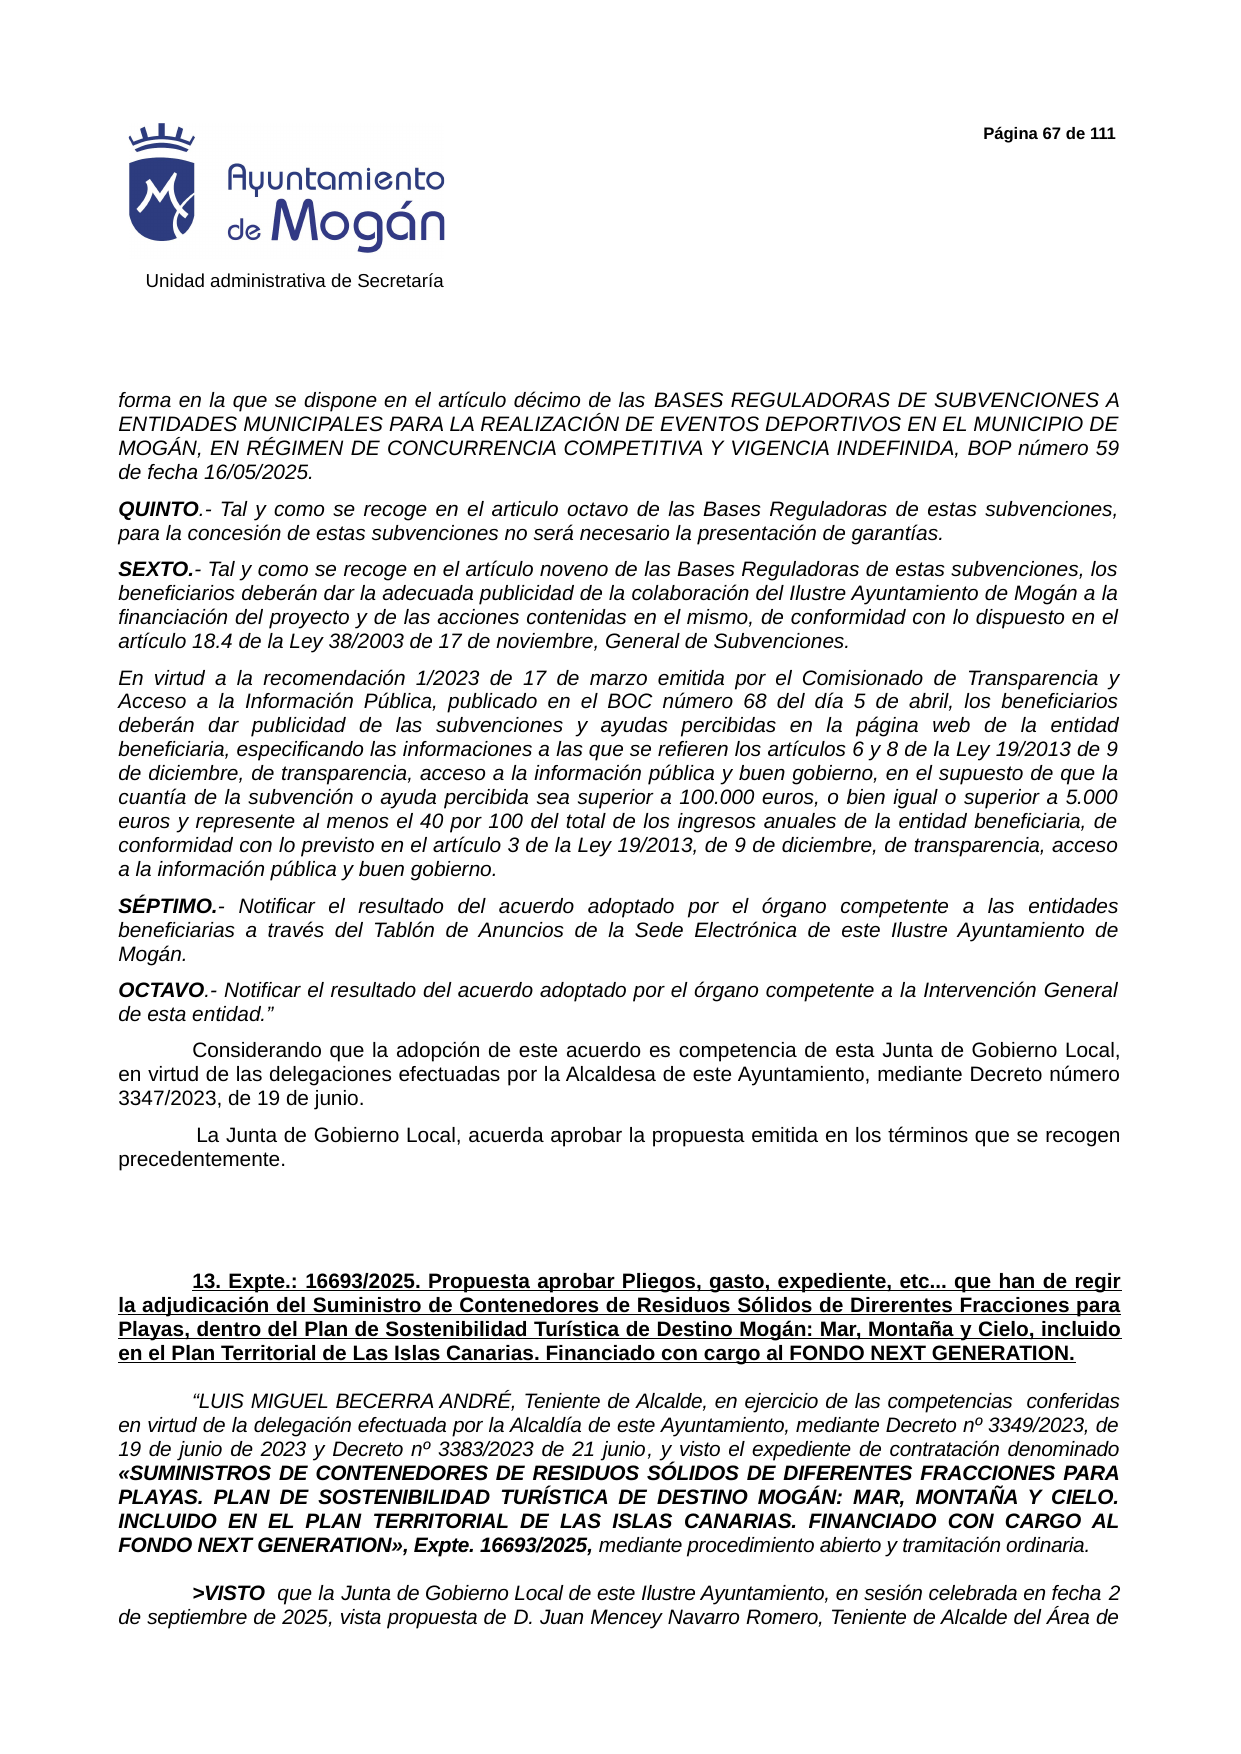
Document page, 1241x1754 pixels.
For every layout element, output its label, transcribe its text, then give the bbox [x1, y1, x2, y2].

text forma en la que se dispone en el artículo décimo de las BASES REGULADORAS DE SUBVENCIONES A ENTIDADES MUNICIPALES PARA LA REALIZACIÓN DE EVENTOS DEPORTIVOS EN EL MUNICIPIO DE MOGÁN, EN RÉGIMEN DE CONCURRENCIA COMPETITIVA Y VIGENCIA INDEFINIDA, BOP número 59 de fecha 16/05/2025. [118, 388, 1122, 484]
text La Junta de Gobierno Local, acuerda aprobar la propuesta emitida en los términos que se recogen precedentemente. [118, 1123, 1122, 1171]
text OCTAVO.- Notificar el resultado del acuerdo adoptado por el órgano competente a la Intervención General de esta entidad.” [118, 978, 1122, 1026]
text SÉPTIMO.- Notificar el resultado del acuerdo adoptado por el órgano competente a las entidades beneficiarias a través del Tablón de Anuncios de la Sede Electrónica de este Ilustre Ayuntamiento de Mogán. [118, 893, 1122, 965]
text QUINTO.- Tal y como se recoge en el articulo octavo de las Bases Reguladoras de estas subvenciones, para la concesión de estas subvenciones no será necesario la presentación de garantías. [118, 497, 1122, 544]
picture [128, 123, 445, 259]
text SEXTO.- Tal y como se recoge en el artículo noveno de las Bases Reguladoras de estas subvenciones, los beneficiarios deberán dar la adecuada publicidad de la colaboración del Ilustre Ayuntamiento de Mogán a la financiación del proyecto y de las acciones contenidas en el mismo, de conformidad con lo dispuesto en el artículo 18.4 de la Ley 38/2003 de 17 de noviembre, General de Subvenciones. [118, 557, 1122, 653]
text >VISTO que la Junta de Gobierno Local de este Ilustre Ayuntamiento, en sesión celebrada en fecha 2 de septiembre de 2025, vista propuesta de D. Juan Mencey Navarro Romero, Teniente de Alcalde del Área de [118, 1581, 1122, 1629]
text En virtud a la recomendación 1/2023 de 17 de marzo emitida por el Comisionado de Transparencia y Acceso a la Información Pública, publicado en el BOC número 68 del día 5 de abril, los beneficiarios deberán dar publicidad de las subvenciones y ayudas percibidas en la página web de la entidad beneficiaria, especificando las informaciones a las que se refieren los artículos 6 y 8 de la Ley 19/2013 de 9 de diciembre, de transparencia, acceso a la información pública y buen gobierno, en el supuesto de que la cuantía de la subvención o ayuda percibida sea superior a 100.000 euros, o bien igual o superior a 5.000 euros y represente al menos el 40 por 100 del total de los ingresos anuales de la entidad beneficiaria, de conformidad con lo previsto en el artículo 3 de la Ley 19/2013, de 9 de diciembre, de transparencia, acceso a la información pública y buen gobierno. [118, 665, 1122, 881]
text en el Plan Territorial de Las Islas Canarias. Financiado con cargo al FONDO NEXT GENERATION. [118, 1339, 1122, 1365]
text “LUIS MIGUEL BECERRA ANDRÉ, Teniente de Alcalde, en ejercicio de las competencias conferidas en virtud de la delegación efectuada por la Alcaldía de este Ayuntamiento, mediante Decreto nº 3349/2023, de 19 de junio de 2023 y Decreto nº 3383/2023 de 21 junio, y visto el expediente de contratación denominado «SUMINISTROS DE CONTENEDORES DE RESIDUOS SÓLIDOS DE DIFERENTES FRACCIONES PARA PLAYAS. PLAN DE SOSTENIBILIDAD TURÍSTICA DE DESTINO MOGÁN: MAR, MONTAÑA Y CIELO. INCLUIDO EN EL PLAN TERRITORIAL DE LAS ISLAS CANARIAS. FINANCIADO CON CARGO AL FONDO NEXT GENERATION», Expte. 16693/2025, mediante procedimiento abierto y tramitación ordinaria. [118, 1389, 1122, 1557]
text Considerando que la adopción de este acuerdo es competencia de esta Junta de Gobierno Local, en virtud de las delegaciones efectuadas por la Alcaldesa de este Ayuntamiento, mediante Decreto número 3347/2023, de 19 de junio. [118, 1038, 1122, 1110]
text 13. Expte.: 16693/2025. Propuesta aprobar Pliegos, gasto, expediente, etc... que han de regir la adjudicación del Suministro de Contenedores de Residuos Sólidos de Direrentes Fracciones para Playas, dentro del Plan de Sostenibilidad Turística de Destino Mogán: Mar, Montaña y Cielo, incluido [118, 1269, 1122, 1338]
